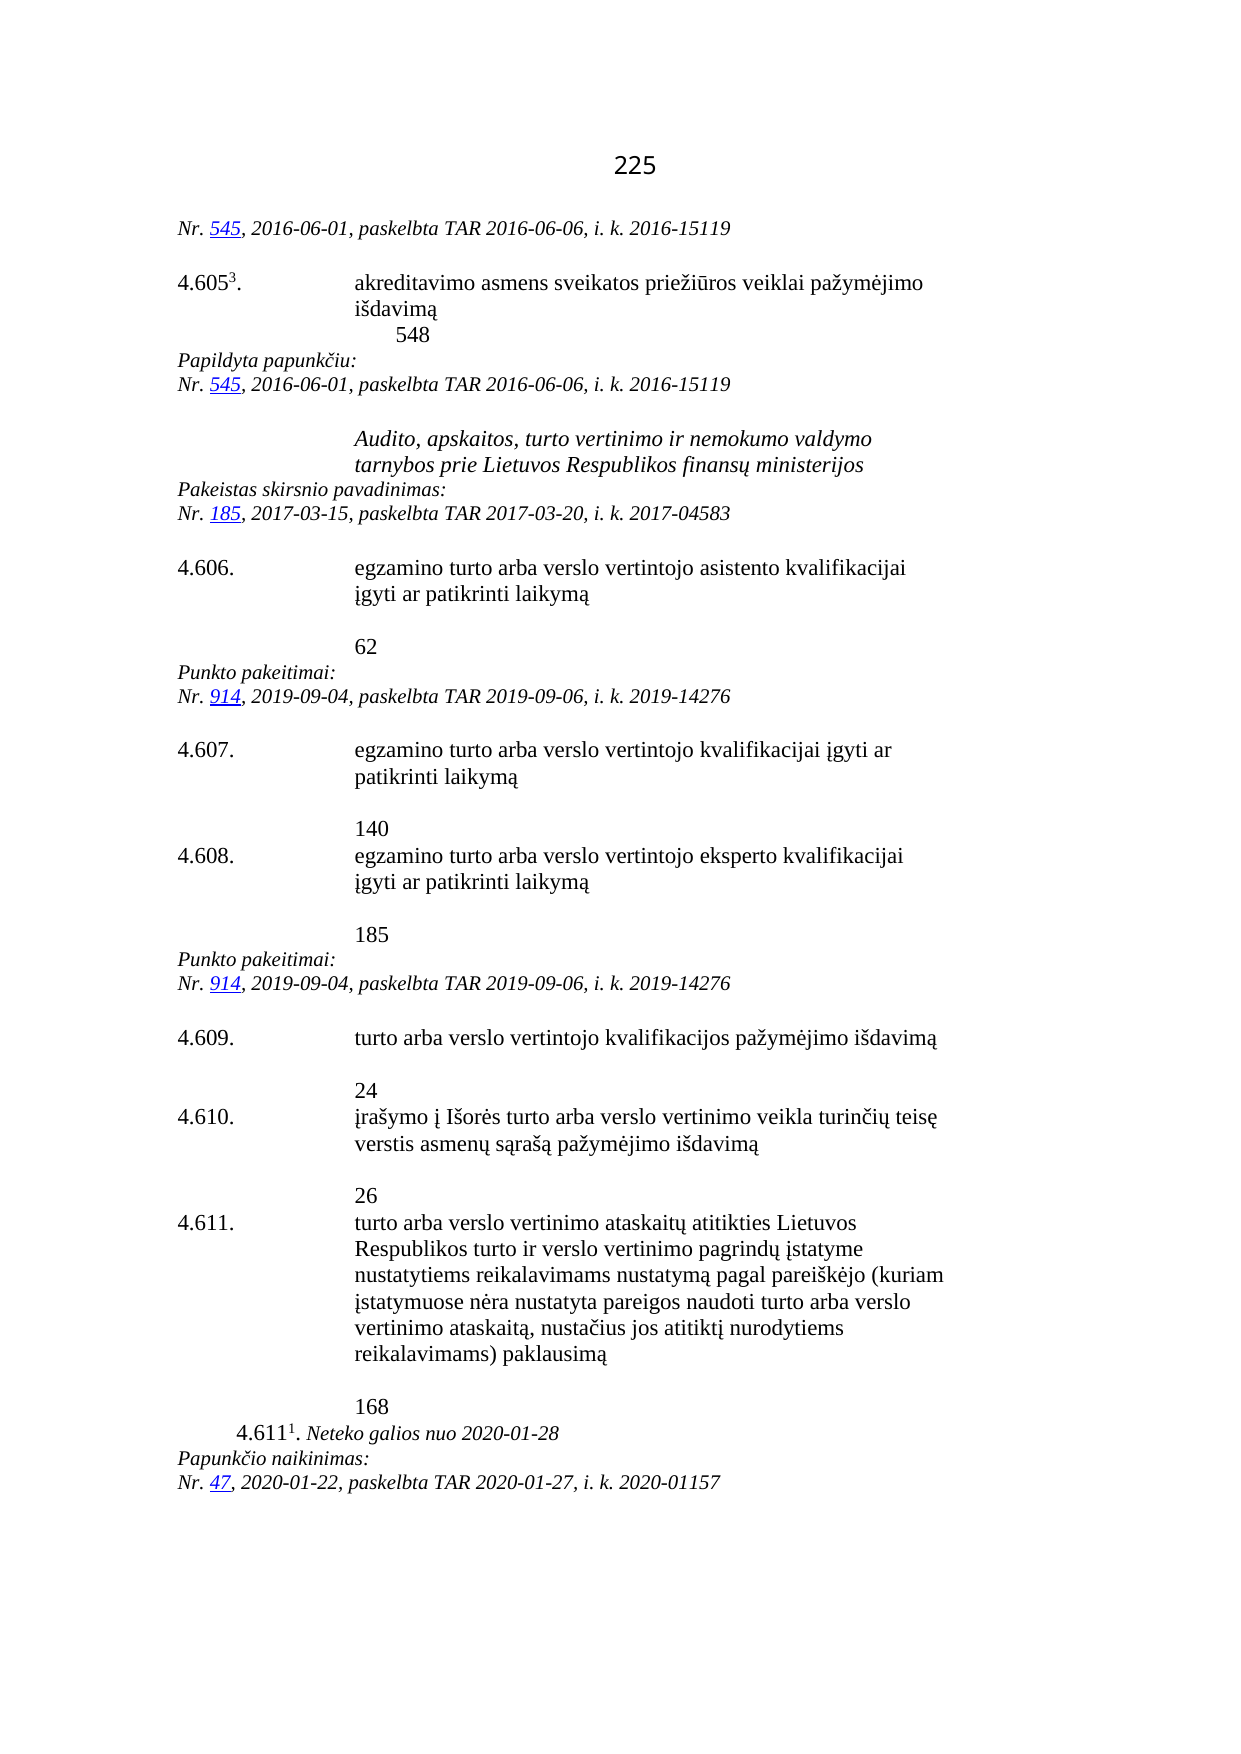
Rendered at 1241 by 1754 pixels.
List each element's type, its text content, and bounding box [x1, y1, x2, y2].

text 4.610. įrašymo į Išorės turto arba verslo vertinimo veikla turinčių teisę [177, 1103, 945, 1129]
text Punkto pakeitimai: [177, 947, 1093, 971]
text Papunkčio naikinimas: [177, 1446, 1093, 1470]
text 4.608. egzamino turto arba verslo vertintojo eksperto kvalifikacijai įgyti ar patikrinti laikymą 185 [177, 842, 945, 947]
text patikrinti laikymą 140 [354, 763, 945, 842]
text 4.607. egzamino turto arba verslo vertintojo kvalifikacijai įgyti ar [177, 736, 945, 763]
text 4.611. turto arba verslo vertinimo ataskaitų atitikties Lietuvos [177, 1209, 945, 1235]
text 4.6111. Neteko galios nuo 2020-01-28 [177, 1419, 1093, 1446]
text Nr. 914, 2019-09-04, paskelbta TAR 2019-09-06, i. k. 2019-14276 [177, 684, 1093, 708]
text Audito, apskaitos, turto vertinimo ir nemokumo valdymo tarnybos prie Lietuvos Respublikos finansų ministerijos [354, 424, 945, 477]
text įstatymuose nėra nustatyta pareigos naudoti turto arba verslo [354, 1288, 945, 1314]
text Nr. 185, 2017-03-15, paskelbta TAR 2017-03-20, i. k. 2017-04583 [177, 501, 1093, 525]
text Punkto pakeitimai: [177, 659, 1093, 684]
text nustatytiems reikalavimams nustatymą pagal pareiškėjo (kuriam [354, 1261, 945, 1288]
text Respublikos turto ir verslo vertinimo pagrindų įstatyme [354, 1235, 945, 1261]
text reikalavimams) paklausimą 168 [354, 1340, 945, 1419]
text Nr. 47, 2020-01-22, paskelbta TAR 2020-01-27, i. k. 2020-01157 [177, 1470, 1093, 1494]
text 4.606. egzamino turto arba verslo vertintojo asistento kvalifikacijai įgyti ar patikrinti laikymą 62 [177, 554, 945, 659]
text verstis asmenų sąrašą pažymėjimo išdavimą 26 [354, 1129, 945, 1209]
text vertinimo ataskaitą, nustačius jos atitiktį nurodytiems [354, 1314, 945, 1340]
text 4.6053. akreditavimo asmens sveikatos priežiūros veiklai pažymėjimo išdavimą 548 [177, 269, 945, 348]
text Nr. 914, 2019-09-04, paskelbta TAR 2019-09-06, i. k. 2019-14276 [177, 971, 1093, 995]
text Nr. 545, 2016-06-01, paskelbta TAR 2016-06-06, i. k. 2016-15119 [177, 216, 1093, 240]
text Nr. 545, 2016-06-01, paskelbta TAR 2016-06-06, i. k. 2016-15119 [177, 372, 1093, 396]
text Papildyta papunkčiu: [177, 348, 1093, 372]
text Pakeistas skirsnio pavadinimas: [177, 477, 1093, 501]
text 4.609. turto arba verslo vertintojo kvalifikacijos pažymėjimo išdavimą 24 [177, 1024, 945, 1103]
